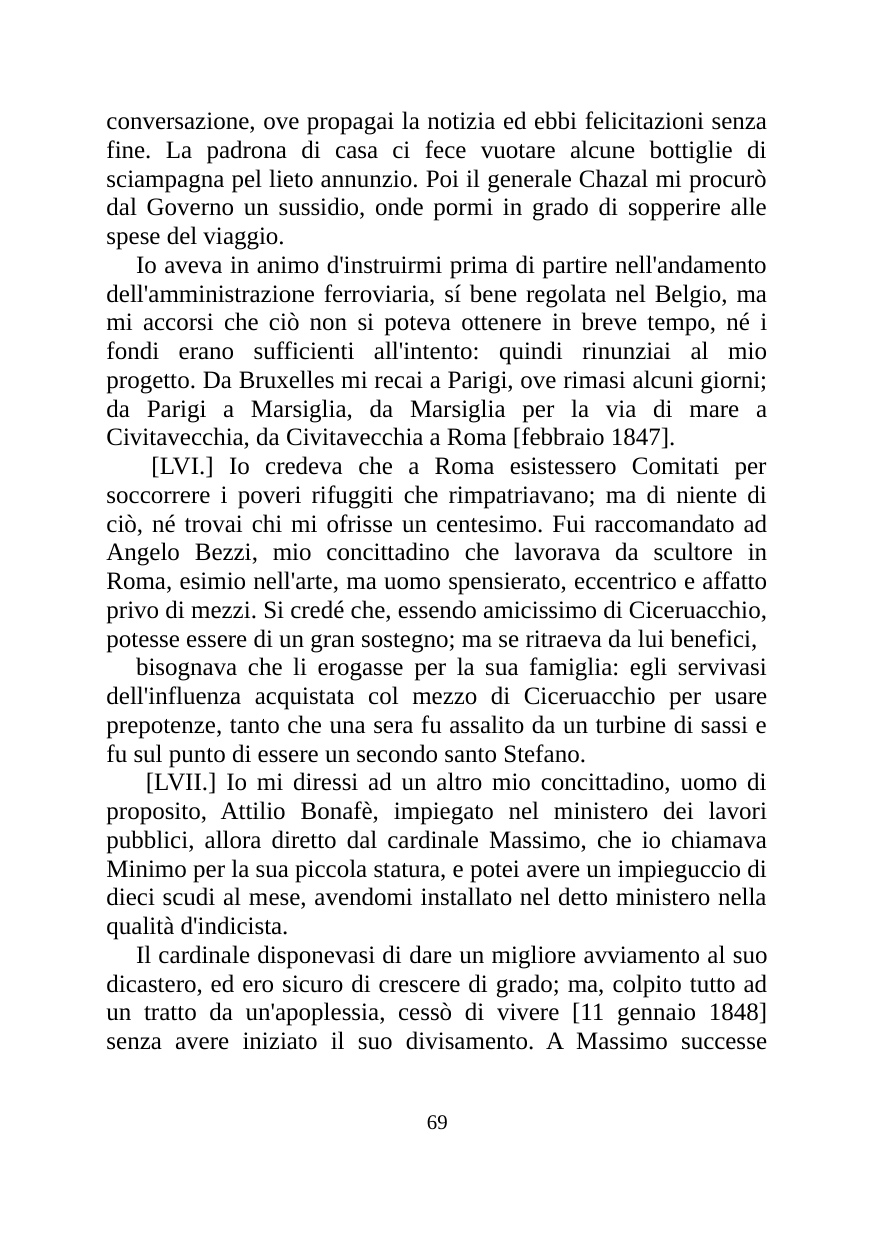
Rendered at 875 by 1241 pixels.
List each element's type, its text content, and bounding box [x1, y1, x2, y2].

text [LVII.] Io mi diressi ad un altro mio concittadino, uomo di proposito, Attilio Bonafè, impiegato nel ministero dei lavori pubblici, allora diretto dal cardinale Massimo, che io chiamava Minimo per la sua piccola statura, e potei avere un impieguccio di dieci scudi al mese, avendomi installato nel detto ministero nella qualità d'indicista. [106, 767, 768, 940]
text bisognava che li erogasse per la sua famiglia: egli servivasi dell'influenza acquistata col mezzo di Ciceruacchio per usare prepotenze, tanto che una sera fu assalito da un turbine di sassi e fu sul punto di essere un secondo santo Stefano. [106, 652, 768, 767]
text Io aveva in animo d'instruirmi prima di partire nell'andamento dell'amministrazione ferroviaria, sí bene regolata nel Belgio, ma mi accorsi che ciò non si poteva ottenere in breve tempo, né i fondi erano sufficienti all'intento: quindi rinunziai al mio progetto. Da Bruxelles mi recai a Parigi, ove rimasi alcuni giorni; da Parigi a Marsiglia, da Marsiglia per la via di mare a Civitavecchia, da Civitavecchia a Roma [febbraio 1847]. [106, 250, 768, 451]
text Il cardinale disponevasi di dare un migliore avviamento al suo dicastero, ed ero sicuro di crescere di grado; ma, colpito tutto ad un tratto da un'apoplessia, cessò di vivere [11 gennaio 1848] senza avere iniziato il suo divisamento. A Massimo successe [106, 940, 768, 1055]
text conversazione, ove propagai la notizia ed ebbi felicitazioni senza fine. La padrona di casa ci fece vuotare alcune bottiglie di sciampagna pel lieto annunzio. Poi il generale Chazal mi procurò dal Governo un sussidio, onde pormi in grado di sopperire alle spese del viaggio. [106, 106, 768, 250]
text [LVI.] Io credeva che a Roma esistessero Comitati per soccorrere i poveri rifuggiti che rimpatriavano; ma di niente di ciò, né trovai chi mi ofrisse un centesimo. Fui raccomandato ad Angelo Bezzi, mio concittadino che lavorava da scultore in Roma, esimio nell'arte, ma uomo spensierato, eccentrico e affatto privo di mezzi. Si credé che, essendo amicissimo di Ciceruacchio, potesse essere di un gran sostegno; ma se ritraeva da lui benefici, [106, 451, 768, 652]
